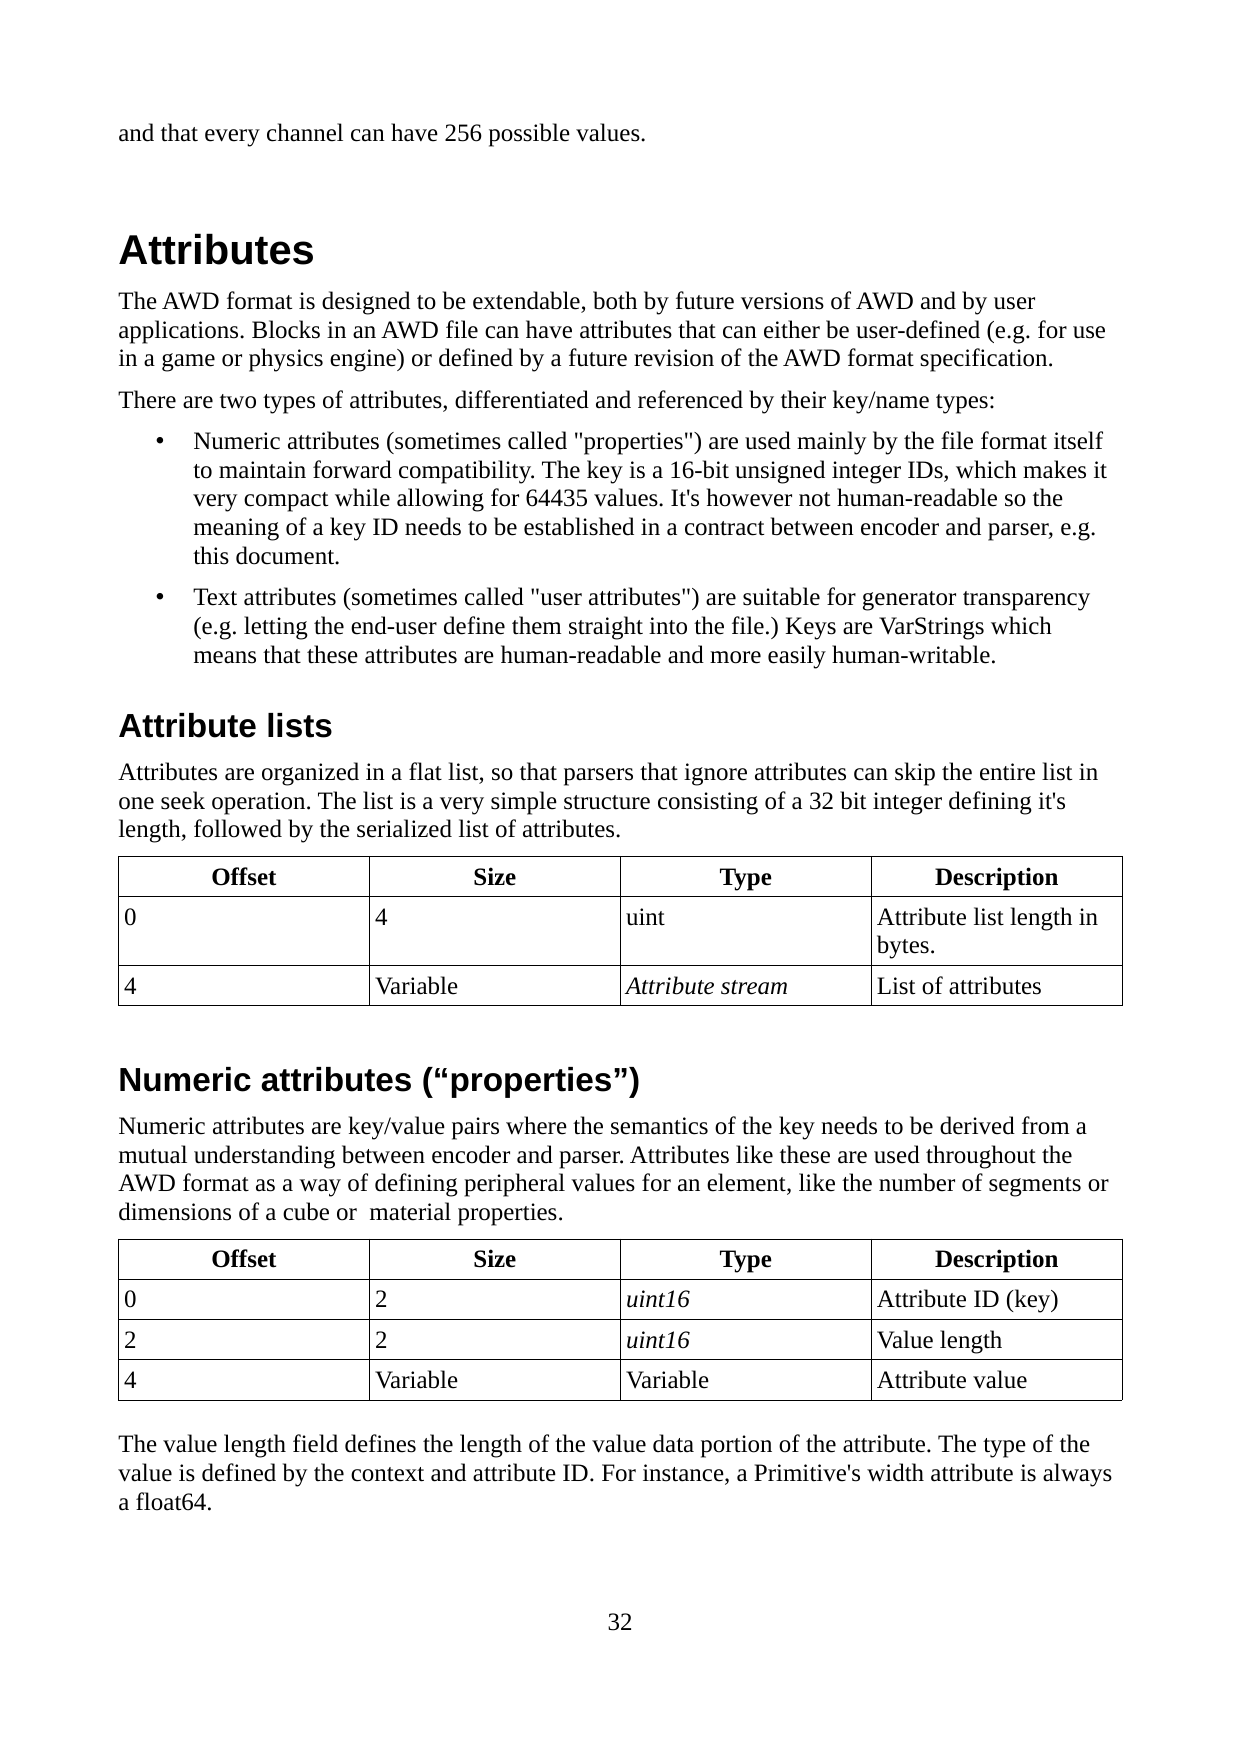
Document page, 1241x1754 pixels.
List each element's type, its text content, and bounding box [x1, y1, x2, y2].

table_cell Variable [370, 966, 620, 1005]
table_cell List of attributes [872, 966, 1122, 1005]
table_cell 2 [119, 1320, 369, 1359]
table_header Size [370, 857, 620, 896]
table_cell uint [621, 897, 871, 965]
table_cell Variable [370, 1360, 620, 1400]
table_header Type [621, 857, 871, 896]
subtitle Numeric attributes (“properties”) [118, 1060, 1122, 1098]
list Text attributes (sometimes called "user attributes") are suitable for generator transparency (e.g. letting the end-user define them straight into the file.) Keys are VarStrings which means that these attributes are human-readable and more easily human-writable. [156, 582, 1122, 668]
subtitle Attribute lists [118, 706, 1122, 744]
text The value length field defines the length of the value data portion of the attribute. The type of the value is defined by the context and attribute ID. For instance, a Primitive's width attribute is always a float64. [118, 1429, 1122, 1516]
table_cell Attribute stream [621, 966, 871, 1005]
list Numeric attributes (sometimes called "properties") are used mainly by the file format itself to maintain forward compatibility. The key is a 16-bit unsigned integer IDs, which makes it very compact while allowing for 64435 values. It's however not human-readable so the meaning of a key ID needs to be established in a contract between encoder and parser, e.g. this document. [156, 426, 1122, 570]
table_cell 2 [370, 1320, 620, 1359]
text There are two types of attributes, differentiated and referenced by their key/name types: [118, 385, 1122, 413]
table_header Offset [119, 857, 369, 896]
table_header Type [621, 1240, 871, 1279]
table_cell 4 [370, 897, 620, 965]
text Numeric attributes are key/value pairs where the semantics of the key needs to be derived from a mutual understanding between encoder and parser. Attributes like these are used throughout the AWD format as a way of defining peripheral values for an element, like the number of segments or dimensions of a cube or material properties. [118, 1111, 1122, 1226]
table_header Description [872, 857, 1122, 896]
table_cell Attribute list length in bytes. [872, 897, 1122, 965]
table_cell Value length [872, 1320, 1122, 1359]
table_cell 0 [119, 1280, 369, 1319]
table_cell uint16 [621, 1280, 871, 1319]
text Attributes are organized in a flat list, so that parsers that ignore attributes can skip the entire list in one seek operation. The list is a very simple structure consisting of a 32 bit integer defining it's length, followed by the serialized list of attributes. [118, 757, 1122, 843]
text and that every channel can have 256 possible values. [118, 118, 1122, 147]
table_cell Attribute ID (key) [872, 1280, 1122, 1319]
subtitle Attributes [118, 226, 1122, 273]
table_cell uint16 [621, 1320, 871, 1359]
table_cell 4 [119, 1360, 369, 1400]
table_cell Variable [621, 1360, 871, 1400]
table_cell Attribute value [872, 1360, 1122, 1400]
table_cell 0 [119, 897, 369, 965]
text The AWD format is designed to be extendable, both by future versions of AWD and by user applications. Blocks in an AWD file can have attributes that can either be user-defined (e.g. for use in a game or physics engine) or defined by a future revision of the AWD format specification. [118, 286, 1122, 372]
table_cell 2 [370, 1280, 620, 1319]
table_header Description [872, 1240, 1122, 1279]
table_header Offset [119, 1240, 369, 1279]
table_header Size [370, 1240, 620, 1279]
table_cell 4 [119, 966, 369, 1005]
